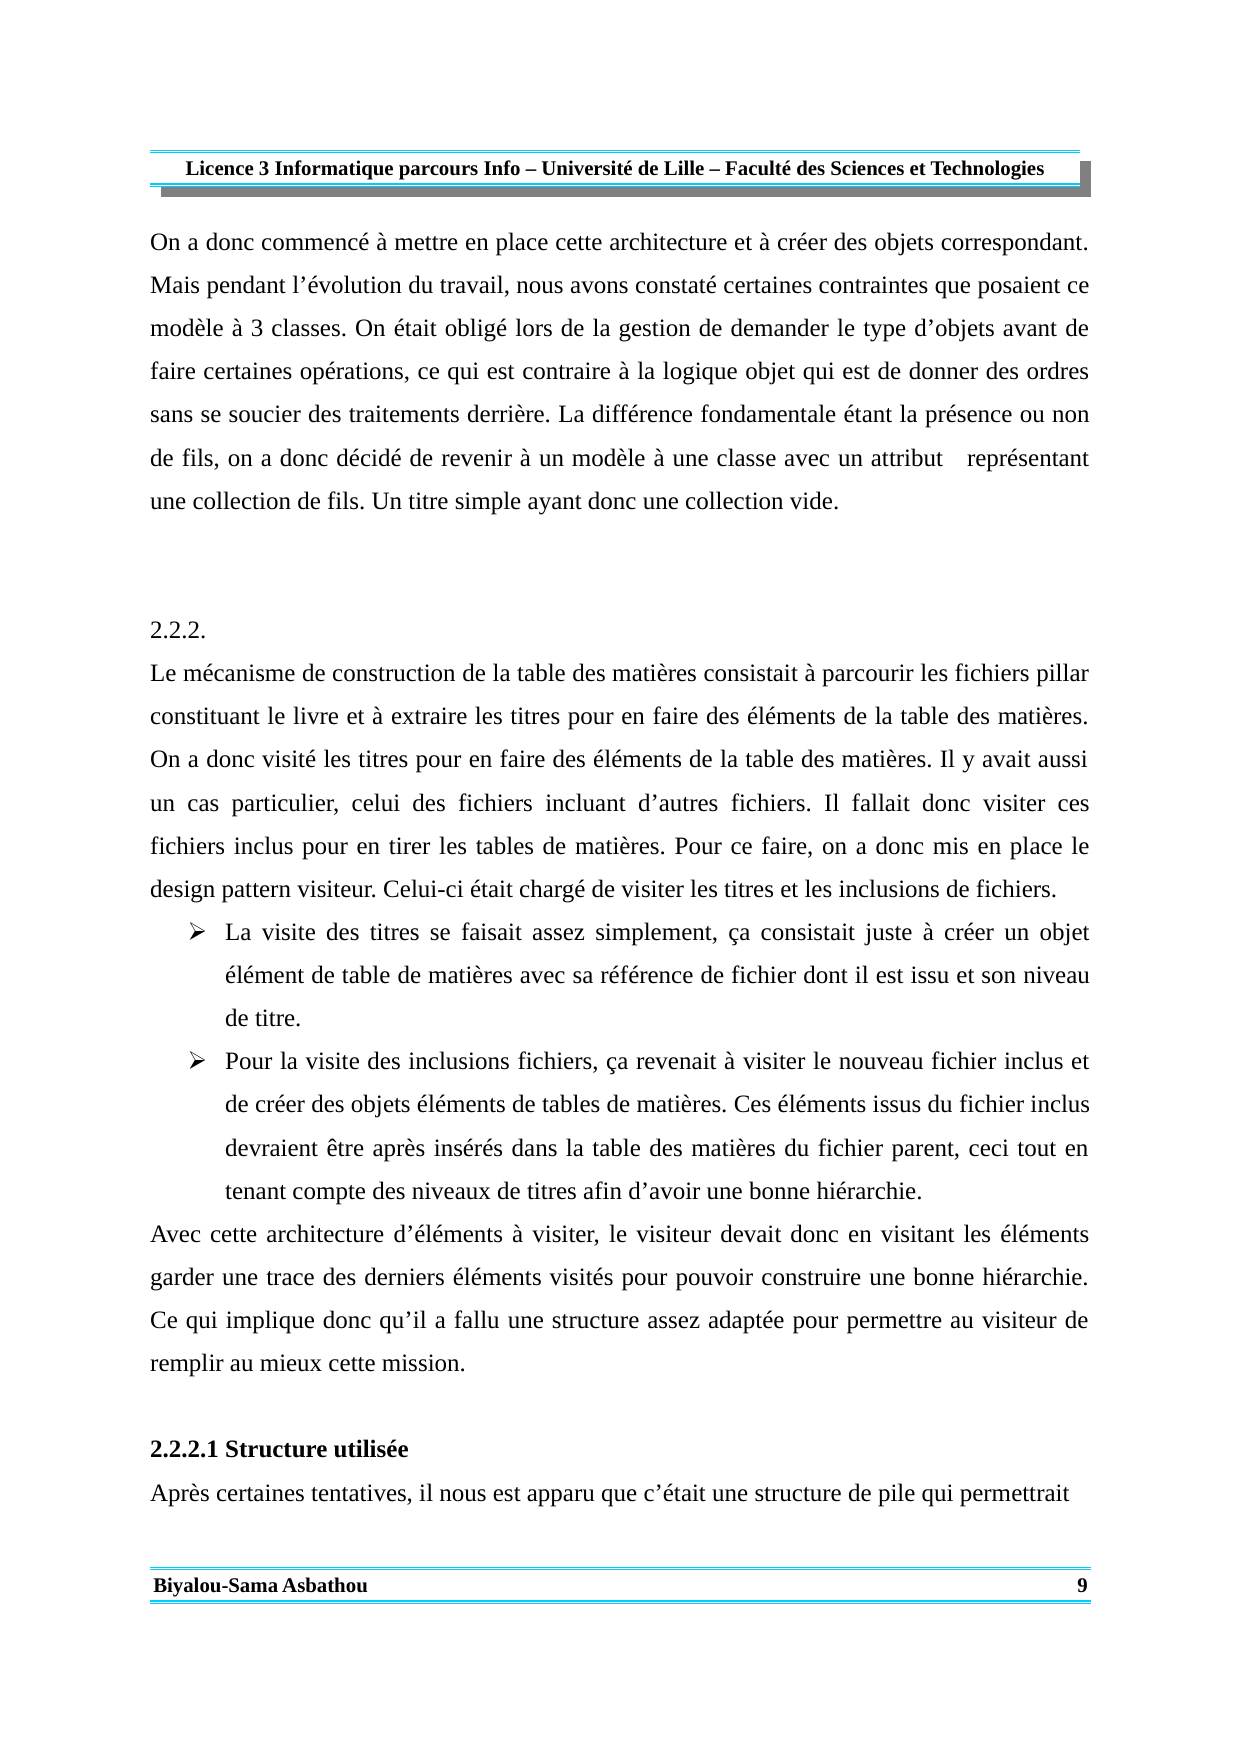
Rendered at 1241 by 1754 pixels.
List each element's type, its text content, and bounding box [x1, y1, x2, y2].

text 2.2.2. [150, 615, 1091, 644]
text Après certaines tentatives, il nous est apparu que c’était une structure de pile qui permettrait [150, 1478, 1091, 1506]
list La visite des titres se faisait assez simplement, ça consistait juste à créer un objet élément de table de matières avec sa référence de fichier dont il est issu et son niveau de titre. [187, 917, 1091, 1032]
text On a donc commencé à mettre en place cette architecture et à créer des objets correspondant. Mais pendant l’évolution du travail, nous avons constaté certaines contraintes que posaient ce modèle à 3 classes. On était obligé lors de la gestion de demander le type d’objets avant de faire certaines opérations, ce qui est contraire à la logique objet qui est de donner des ordres sans se soucier des traitements derrière. La différence fondamentale étant la présence ou non de fils, on a donc décidé de revenir à un modèle à une classe avec un attribut représentant une collection de fils. Un titre simple ayant donc une collection vide. [150, 227, 1091, 514]
text 2.2.2.1 Structure utilisée [150, 1434, 1091, 1463]
text Avec cette architecture d’éléments à visiter, le visiteur devait donc en visitant les éléments garder une trace des derniers éléments visités pour pouvoir construire une bonne hiérarchie. Ce qui implique donc qu’il a fallu une structure assez adaptée pour permettre au visiteur de remplir au mieux cette mission. [150, 1219, 1091, 1377]
list Pour la visite des inclusions fichiers, ça revenait à visiter le nouveau fichier inclus et de créer des objets éléments de tables de matières. Ces éléments issus du fichier inclus devraient être après insérés dans la table des matières du fichier parent, ceci tout en tenant compte des niveaux de titres afin d’avoir une bonne hiérarchie. [187, 1046, 1091, 1204]
text Le mécanisme de construction de la table des matières consistait à parcourir les fichiers pillar constituant le livre et à extraire les titres pour en faire des éléments de la table des matières. On a donc visité les titres pour en faire des éléments de la table des matières. Il y avait aussi un cas particulier, celui des fichiers incluant d’autres fichiers. Il fallait donc visiter ces fichiers inclus pour en tirer les tables de matières. Pour ce faire, on a donc mis en place le design pattern visiteur. Celui-ci était chargé de visiter les titres et les inclusions de fichiers. [150, 658, 1091, 903]
